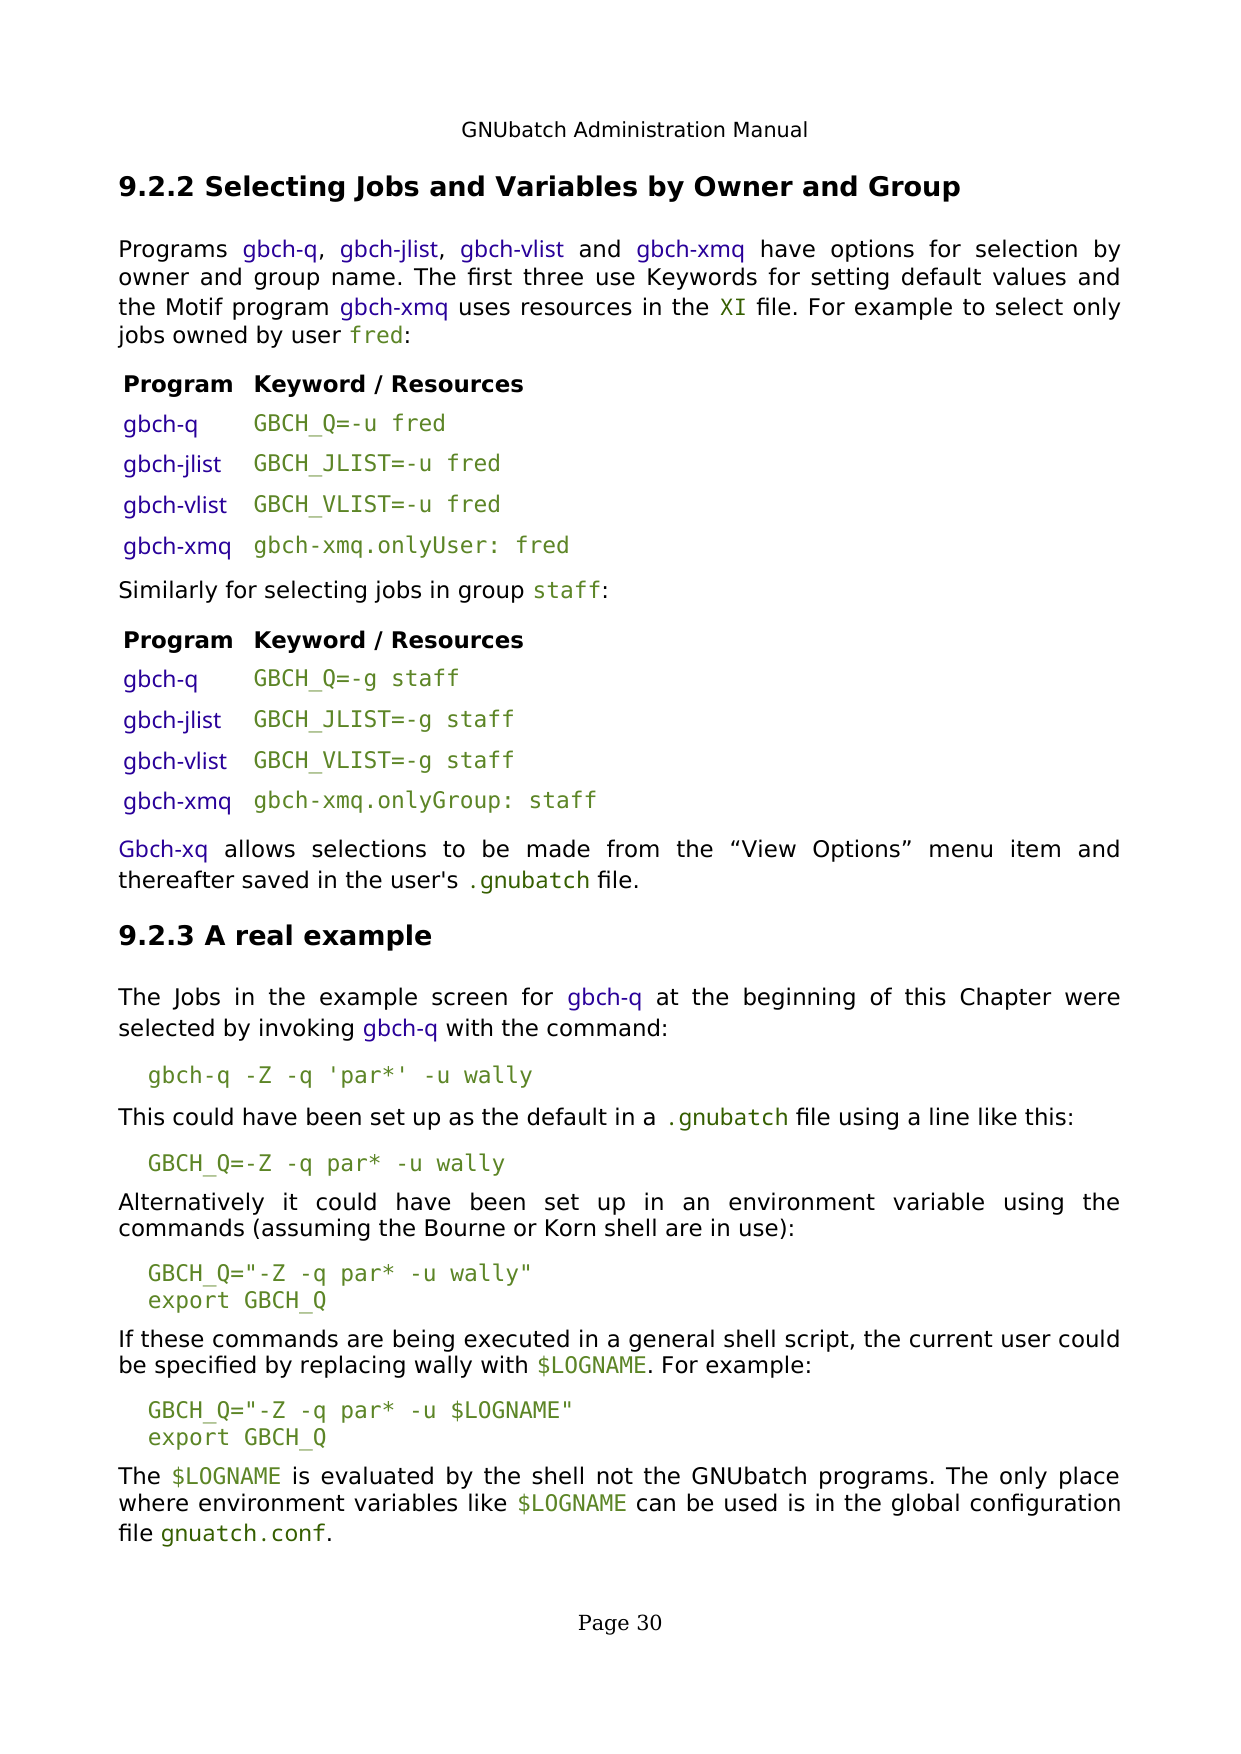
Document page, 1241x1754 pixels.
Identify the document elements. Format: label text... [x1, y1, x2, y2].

text GBCH_Q="-Z -q par* -u $LOGNAME" export GBCH_Q [148, 1398, 1122, 1451]
table_cell gbch-xmq.onlyUser: fred [249, 525, 611, 566]
text The Jobs in the example screen for gbch-q at the beginning of this Chapter were selected by invoking gbch-q with the command: [118, 981, 1122, 1044]
table_cell GBCH_Q=-u fred [249, 403, 611, 444]
table_cell GBCH_Q=-g staff [249, 659, 613, 699]
text The $LOGNAME is evaluated by the shell not the GNUbatch programs. The only place where environment variables like $LOGNAME can be used is in the global configuration file gnuatch.conf. [118, 1463, 1122, 1548]
table_cell gbch-xmq [118, 525, 249, 566]
table_cell gbch-q [118, 403, 249, 444]
subtitle Selecting Jobs and Variables by Owner and Group [118, 172, 1122, 203]
table_cell gbch-xmq.onlyGroup: staff [249, 781, 613, 821]
table_cell gbch-xmq [118, 781, 249, 821]
table_cell gbch-jlist [118, 444, 249, 484]
text gbch-q -Z -q 'par*' -u wally [148, 1062, 1122, 1089]
table_header Keyword / Resources [249, 367, 611, 403]
table_cell GBCH_JLIST=-u fred [249, 444, 611, 484]
table_cell gbch-q [118, 659, 249, 699]
text If these commands are being executed in a general shell script, the current user could be specified by replacing wally with $LOGNAME. For example: [118, 1326, 1122, 1379]
text Gbch-xq allows selections to be made from the “View Options” menu item and thereafter saved in the user's .gnubatch file. [118, 833, 1122, 895]
table_cell GBCH_VLIST=-u fred [249, 484, 611, 525]
table_header Keyword / Resources [249, 623, 613, 659]
subtitle A real example [118, 920, 1122, 952]
table_cell gbch-jlist [118, 699, 249, 740]
table_cell GBCH_VLIST=-g staff [249, 740, 613, 781]
text This could have been set up as the default in a .gnubatch file using a line like this: [118, 1101, 1122, 1132]
table_cell gbch-vlist [118, 740, 249, 781]
text Similarly for selecting jobs in group staff: [118, 577, 1122, 604]
table_cell GBCH_JLIST=-g staff [249, 699, 613, 740]
table_header Program [118, 367, 249, 403]
text GBCH_Q=-Z -q par* -u wally [148, 1150, 1122, 1177]
table_header Program [118, 623, 249, 659]
table_cell gbch-vlist [118, 484, 249, 525]
text Alternatively it could have been set up in an environment variable using the commands (assuming the Bourne or Korn shell are in use): [118, 1189, 1122, 1242]
text GBCH_Q="-Z -q par* -u wally" export GBCH_Q [148, 1261, 1122, 1314]
text Programs gbch-q, gbch-jlist, gbch-vlist and gbch-xmq have options for selection by owner and group name. The first three use Keywords for setting default values and the Motif program gbch-xmq uses resources in the XI file. For example to select only jobs owned by user fred: [118, 233, 1122, 349]
